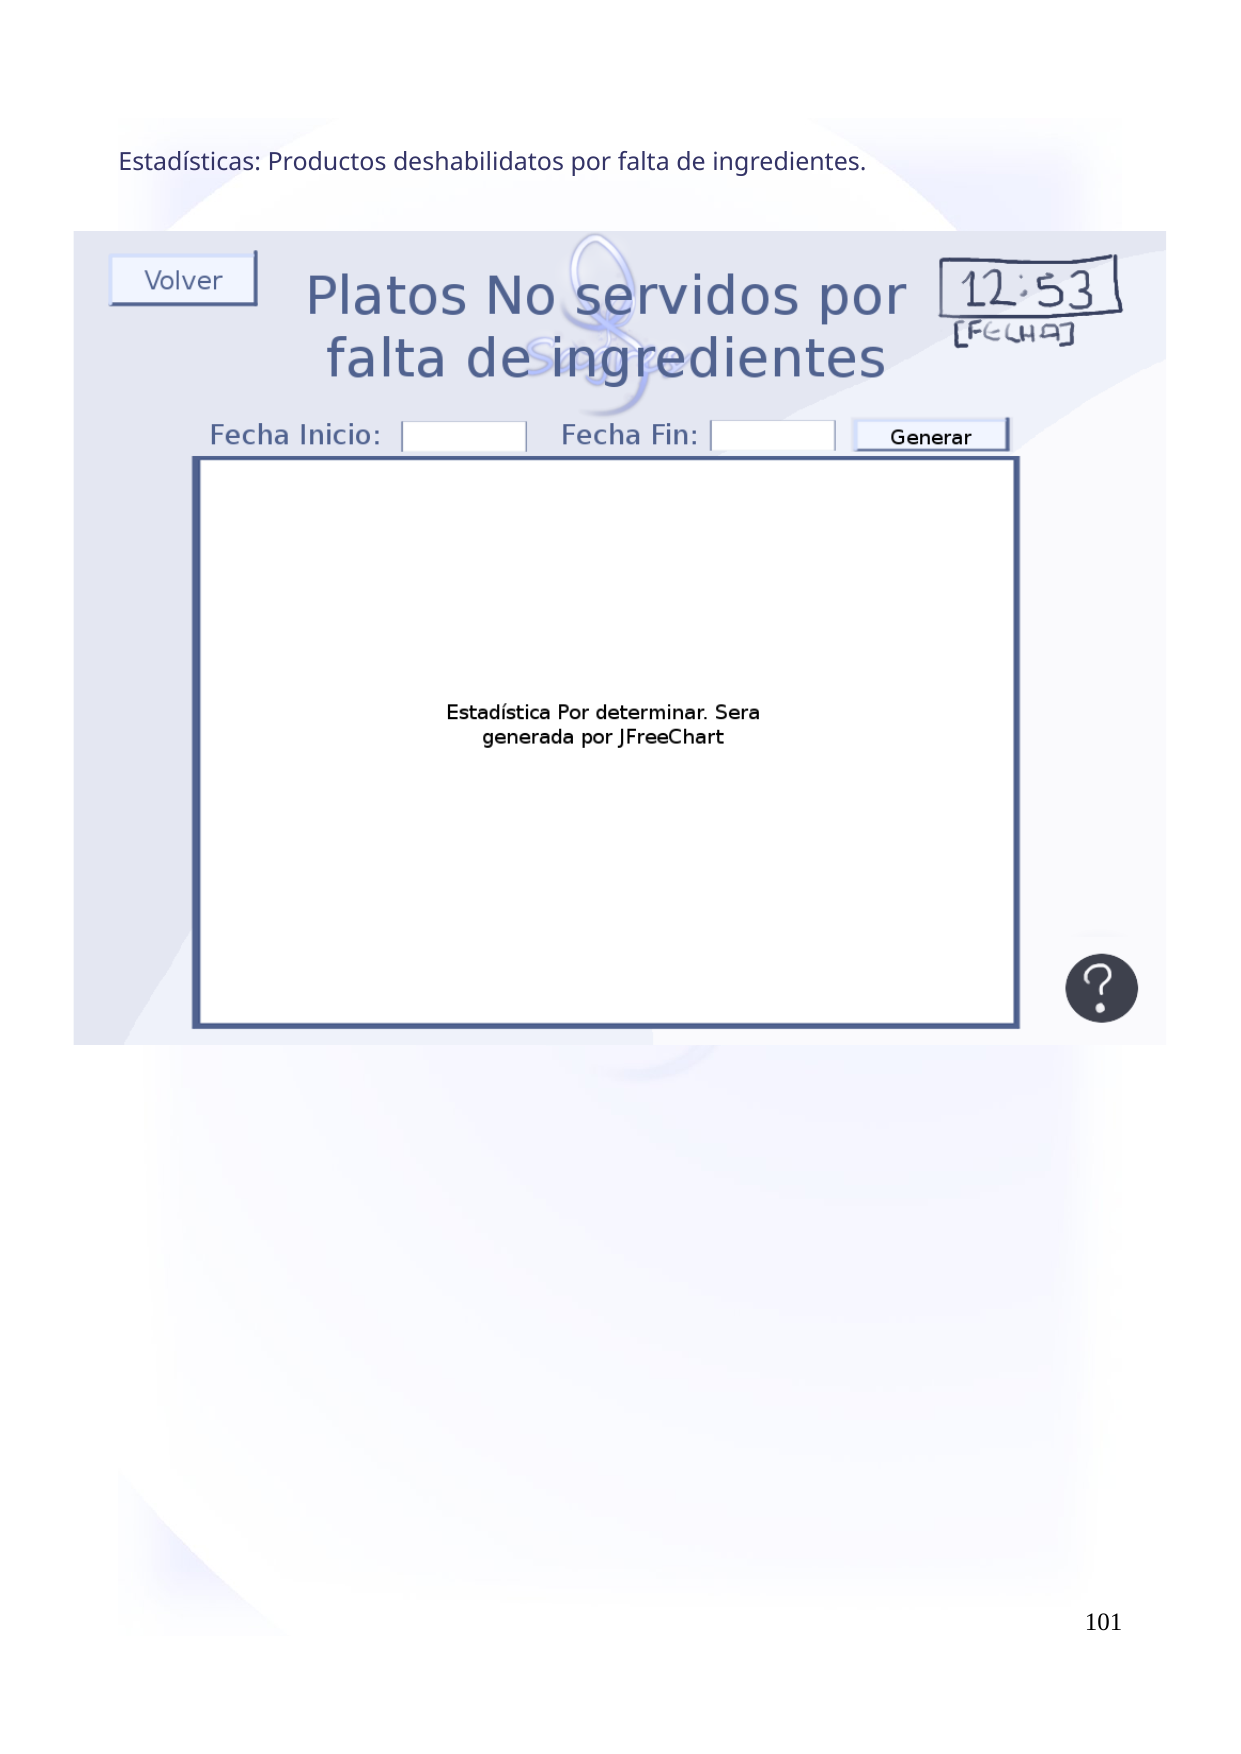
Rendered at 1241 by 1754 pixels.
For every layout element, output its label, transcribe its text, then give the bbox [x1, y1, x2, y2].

picture [118, 118, 1122, 143]
picture [73, 177, 1167, 1636]
subtitle Estadísticas: Productos deshabilidatos por falta de ingredientes. [118, 143, 1122, 177]
